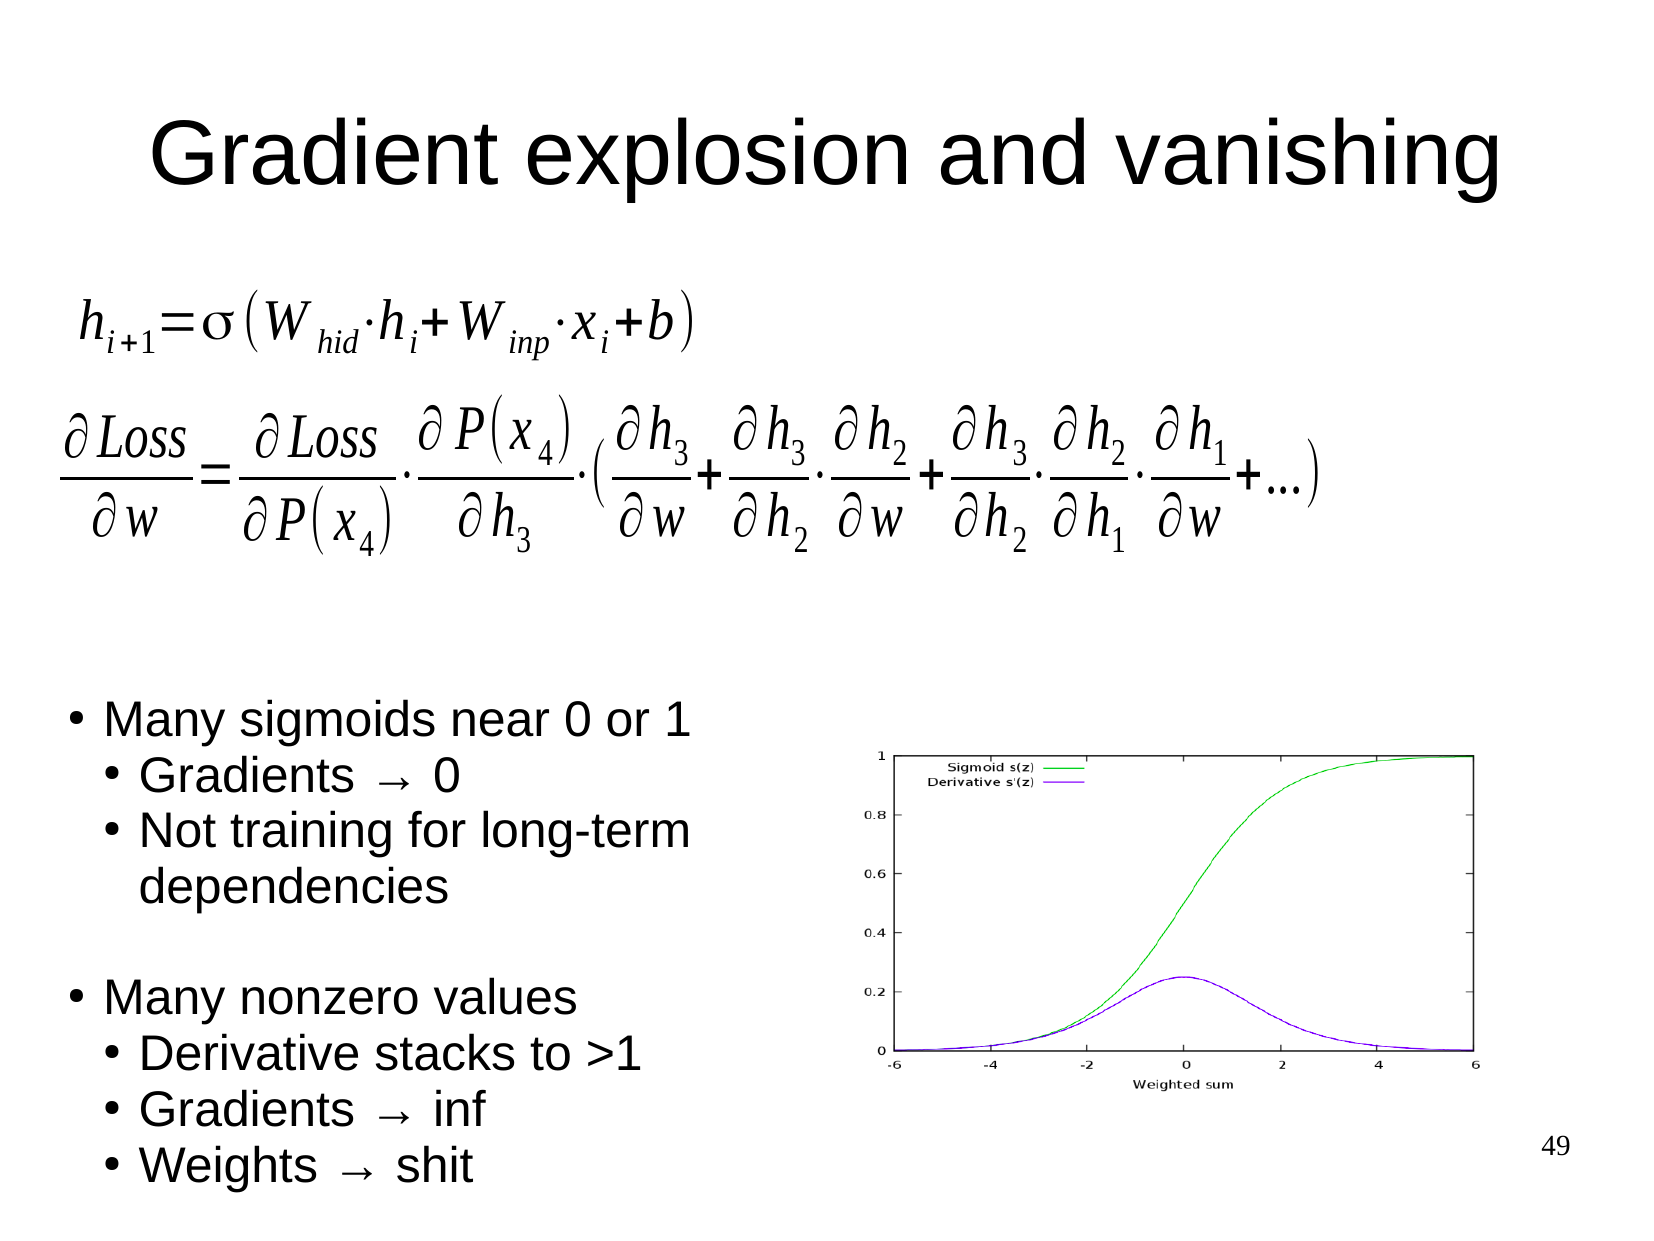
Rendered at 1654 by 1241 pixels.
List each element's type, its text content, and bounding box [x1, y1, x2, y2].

text_box Many sigmoids near 0 or 1 Gradients → 0 Not training for long-term dependencies Many nonzero values Derivative stacks to >1 Gradients → inf Weights → shit [52, 683, 760, 1241]
picture [835, 742, 1498, 1092]
chart [45, 389, 1334, 564]
title Gradient explosion and vanishing [82, 49, 1571, 257]
chart [65, 285, 711, 361]
